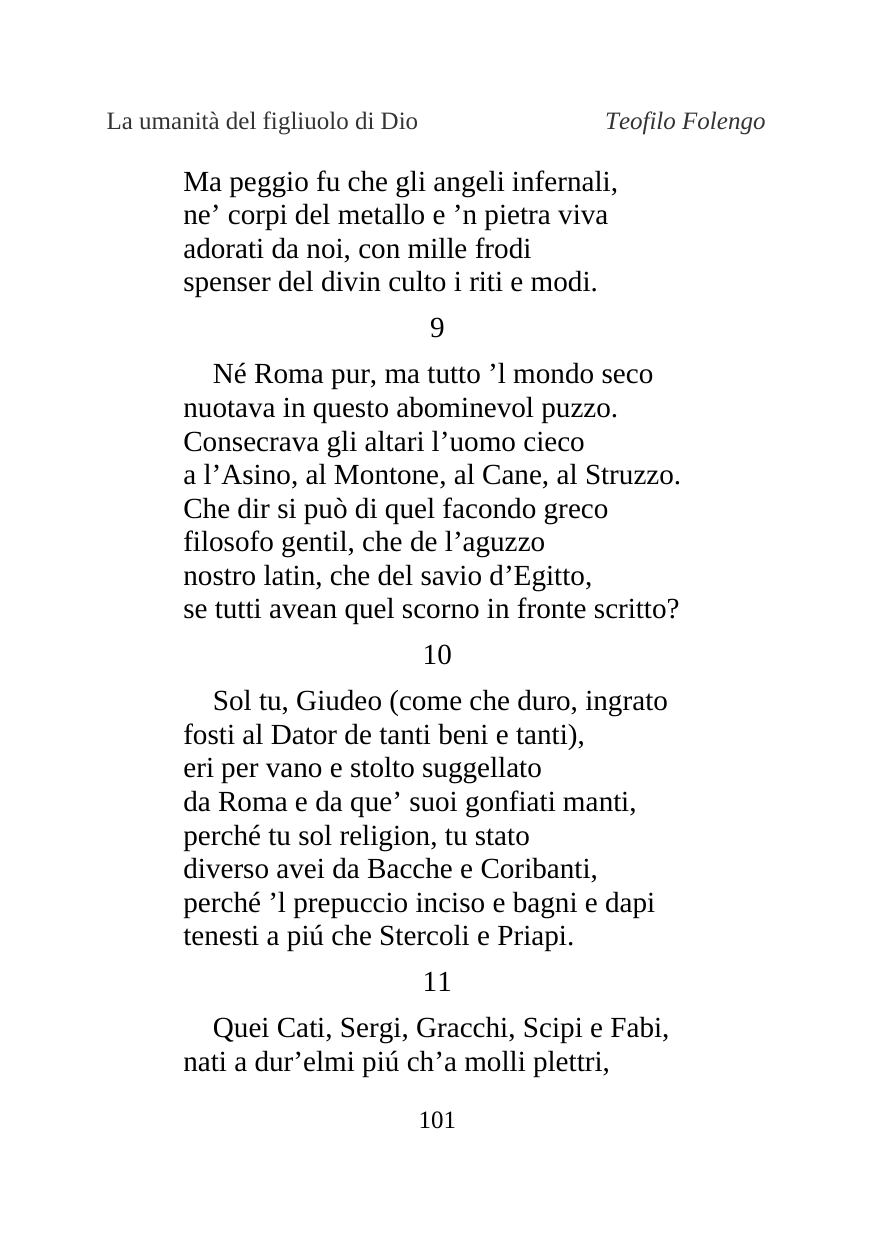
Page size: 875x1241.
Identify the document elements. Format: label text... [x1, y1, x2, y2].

text 10 [106, 637, 768, 671]
text Ma peggio fu che gli angeli infernali, ne’ corpi del metallo e ’n pietra viva adorati da noi, con mille frodi spenser del divin culto i riti e modi. [183, 164, 768, 298]
text 11 [106, 964, 768, 998]
text Né Roma pur, ma tutto ’l mondo seco nuotava in questo abominevol puzzo. Consecrava gli altari l’uomo cieco a l’Asino, al Montone, al Cane, al Struzzo. Che dir si può di quel facondo greco filosofo gentil, che de l’aguzzo nostro latin, che del savio d’Egitto, se tutti avean quel scorno in fronte scritto? [183, 357, 768, 625]
text Quei Cati, Sergi, Gracchi, Scipi e Fabi, nati a dur’elmi piú ch’a molli plettri, [183, 1010, 768, 1077]
text Sol tu, Giudeo (come che duro, ingrato fosti al Dator de tanti beni e tanti), eri per vano e stolto suggellato da Roma e da que’ suoi gonfiati manti, perché tu sol religion, tu stato diverso avei da Bacche e Coribanti, perché ’l prepuccio inciso e bagni e dapi tenesti a piú che Stercoli e Priapi. [183, 683, 768, 952]
text 9 [106, 311, 768, 344]
